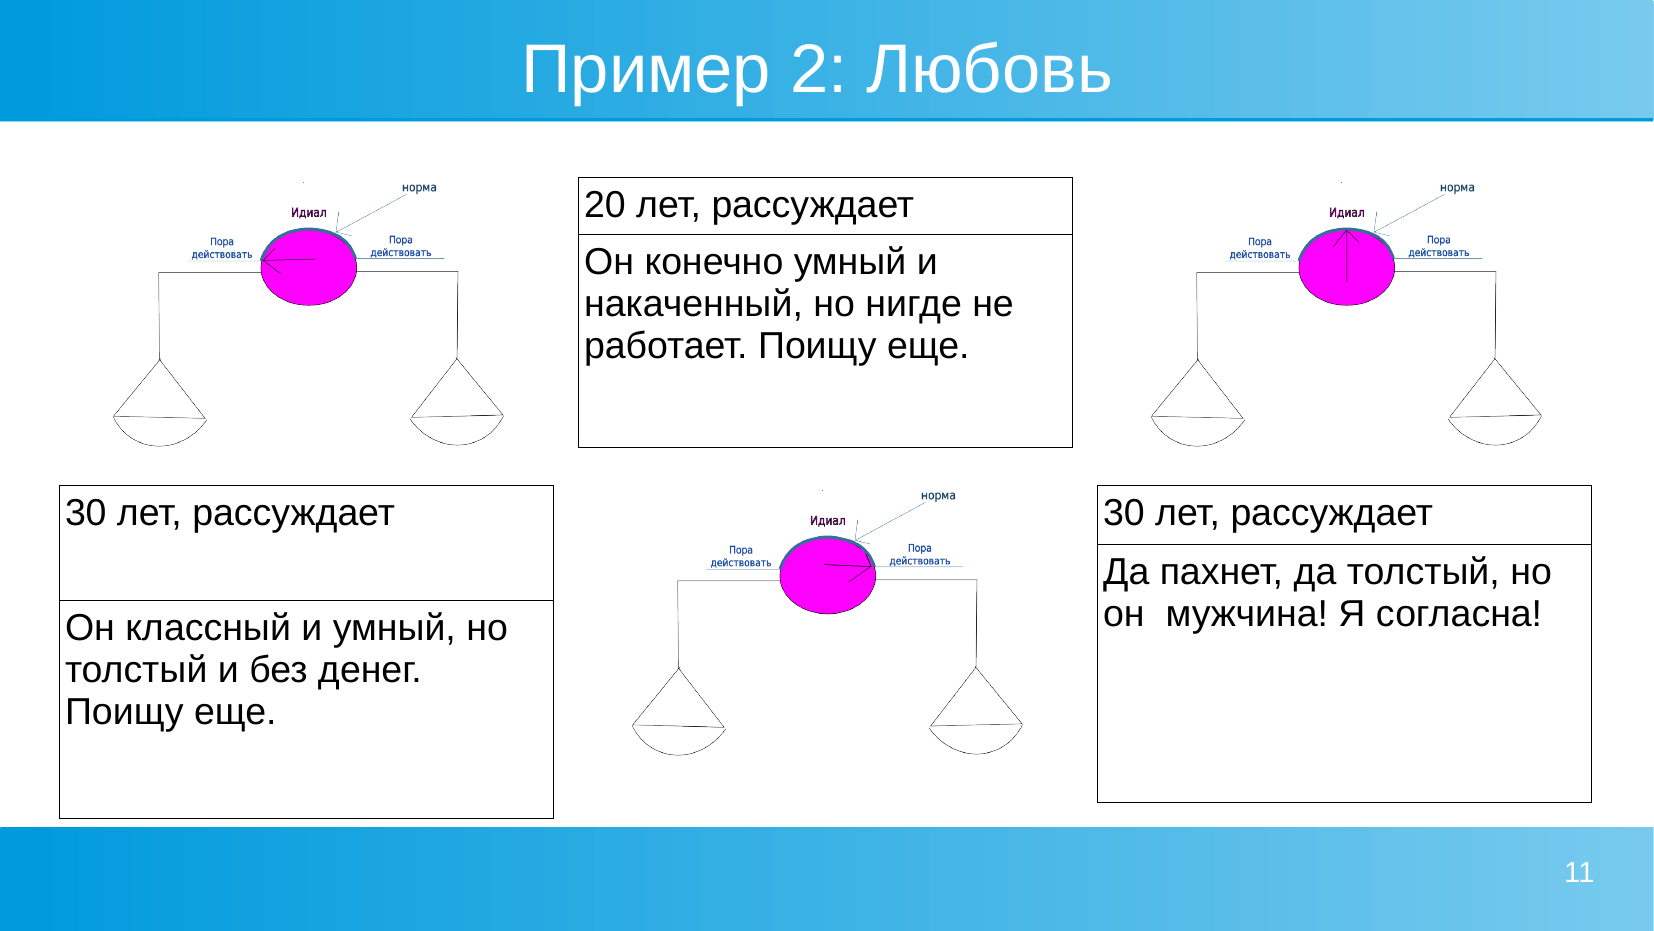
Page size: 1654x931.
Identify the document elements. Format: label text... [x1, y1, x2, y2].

table_header 30 лет, рассуждает [1098, 486, 1591, 544]
table_cell Он классный и умный, но толстый и без денег. Поищу еще. [60, 601, 553, 818]
table_header 20 лет, рассуждает [579, 178, 1072, 234]
table_cell Да пахнет, да толстый, но он мужчина! Я согласна! [1098, 545, 1591, 802]
title Пример 2: Любовь [59, 29, 1595, 108]
picture [1145, 177, 1544, 459]
picture [107, 177, 506, 459]
picture [626, 485, 1025, 768]
table_header 30 лет, рассуждает [60, 486, 553, 600]
table_cell Он конечно умный и накаченный, но нигде не работает. Поищу еще. [579, 235, 1072, 447]
